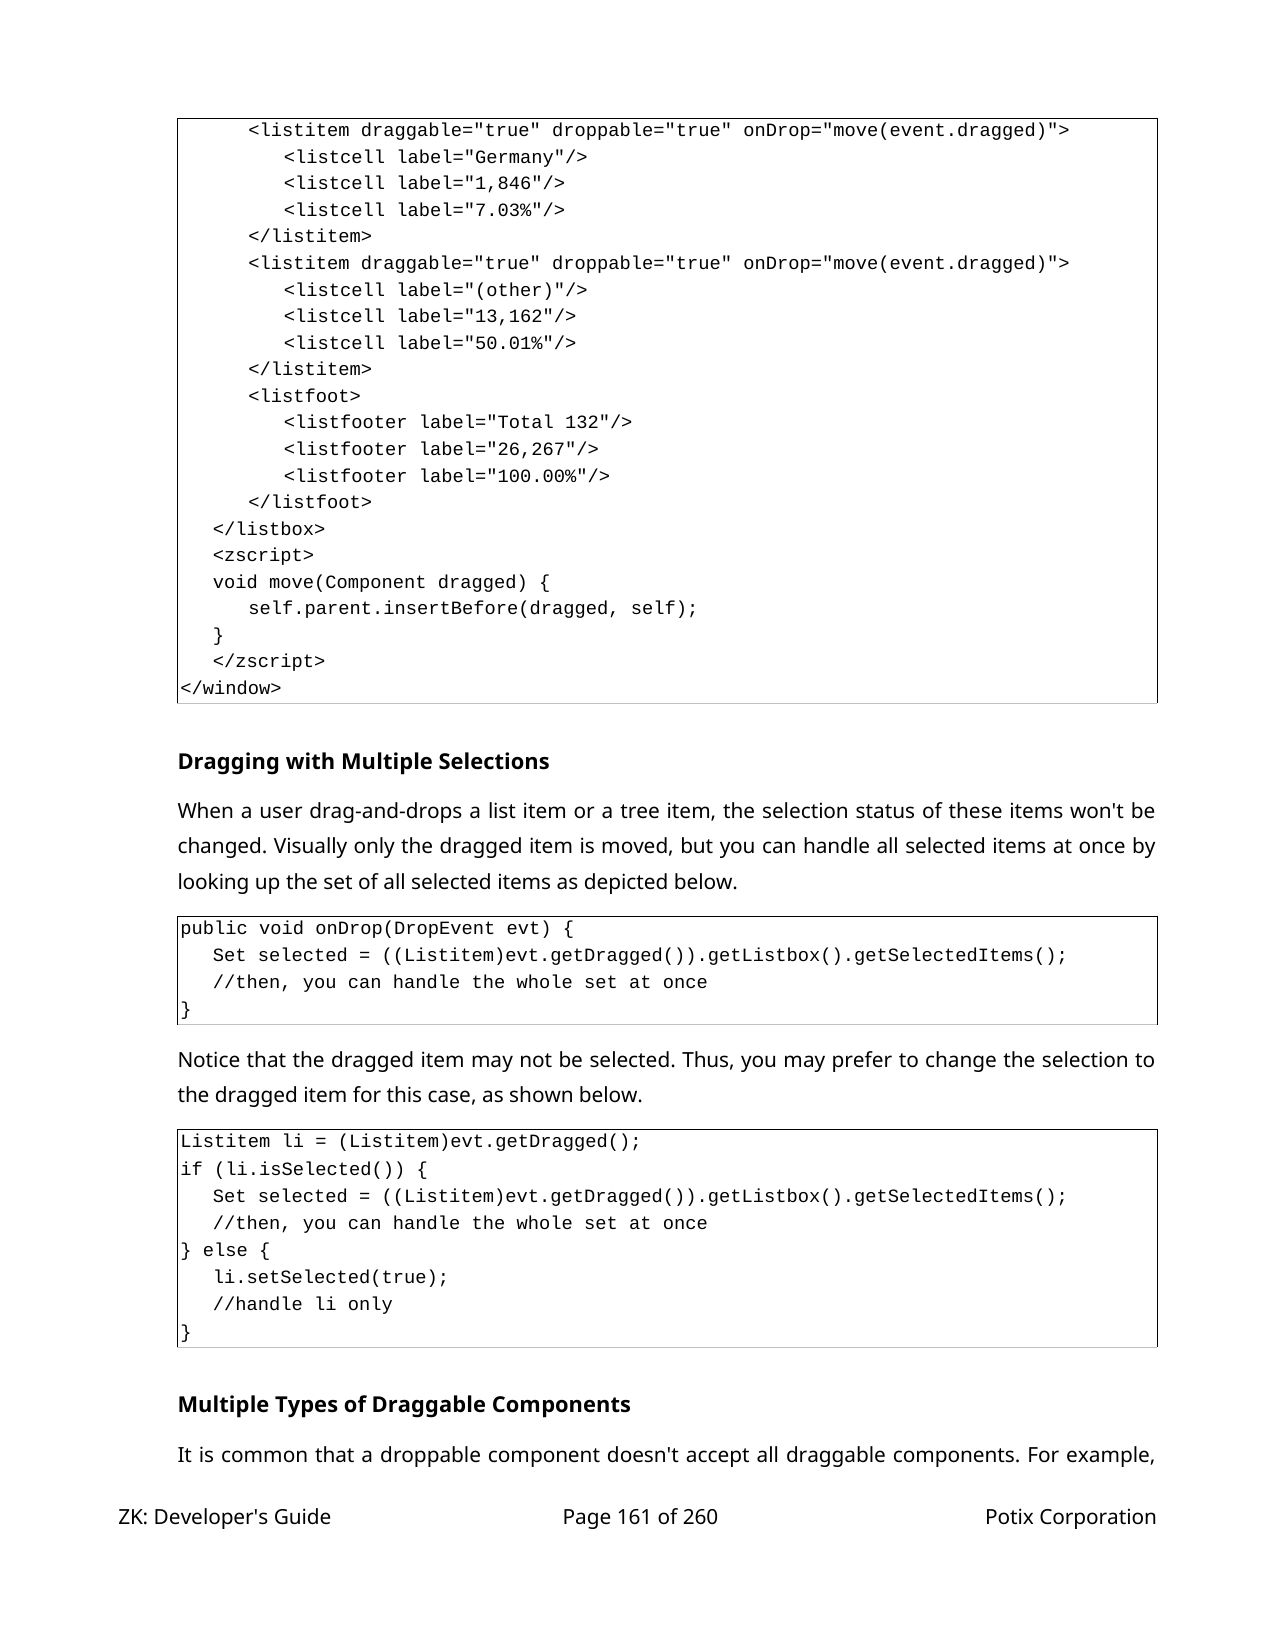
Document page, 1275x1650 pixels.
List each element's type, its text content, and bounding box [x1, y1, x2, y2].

subtitle Dragging with Multiple Selections [177, 746, 1157, 776]
text When a user drag-and-drops a list item or a tree item, the selection status of these items won't be changed. Visually only the dragged item is moved, but you can handle all selected items at once by looking up the set of all selected items as depicted below. [177, 796, 1157, 895]
text //then, you can handle the whole set at once [178, 970, 1157, 994]
text public void onDrop(DropEvent evt) { [178, 917, 1157, 940]
text if (li.isSelected()) { [178, 1156, 1157, 1181]
text } else { [178, 1238, 1157, 1262]
text //handle li only [178, 1292, 1157, 1317]
text Set selected = ((Listitem)evt.getDragged()).getListbox().getSelectedItems(); [178, 943, 1157, 967]
text It is common that a droppable component doesn't accept all draggable components. For example, [177, 1440, 1157, 1468]
text } [178, 1319, 1157, 1347]
text <listitem draggable="true" droppable="true" onDrop="move(event.dragged)"> <listcell label="Germany"/> <listcell label="1,846"/> <listcell label="7.03%"/> </listitem> <listitem draggable="true" droppable="true" onDrop="move(event.dragged)"> <listcell label="(other)"/> <listcell label="13,162"/> <listcell label="50.01%"/> </listitem> <listfoot> <listfooter label="Total 132"/> <listfooter label="26,267"/> <listfooter label="100.00%"/> </listfoot> </listbox> <zscript> void move(Component dragged) { self.parent.insertBefore(dragged, self); } </zscript> </window> [178, 119, 1157, 703]
subtitle Multiple Types of Draggable Components [177, 1389, 1157, 1419]
text } [178, 997, 1157, 1024]
text Notice that the dragged item may not be selected. Thus, you may prefer to change the selection to the dragged item for this case, as shown below. [177, 1045, 1157, 1108]
text Listitem li = (Listitem)evt.getDragged(); [178, 1130, 1157, 1153]
text Set selected = ((Listitem)evt.getDragged()).getListbox().getSelectedItems(); [178, 1183, 1157, 1208]
text li.setSelected(true); [178, 1265, 1157, 1289]
text //then, you can handle the whole set at once [178, 1211, 1157, 1235]
